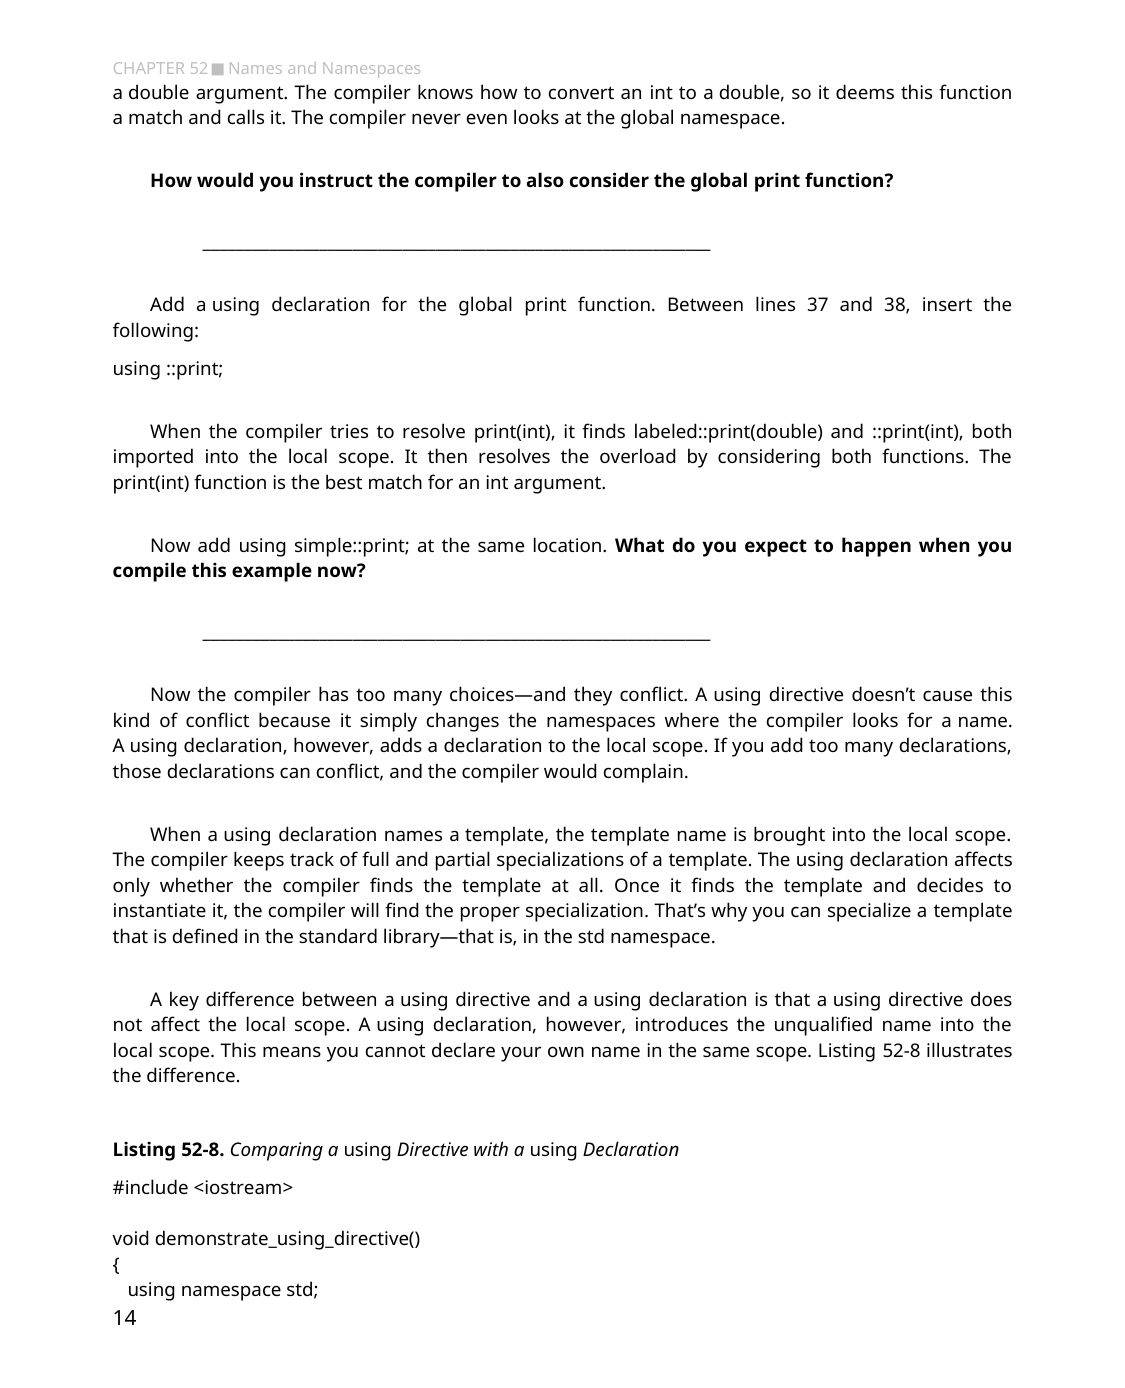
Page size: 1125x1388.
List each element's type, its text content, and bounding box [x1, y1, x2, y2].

text using ::print; [112, 355, 1012, 381]
text A key difference between a using directive and a using declaration is that a using directive does not affect the local scope. A using declaration, however, introduces the unqualified name into the local scope. This means you cannot declare your own name in the same scope. Listing 52-8 illustrates the difference. [112, 986, 1012, 1088]
text { [112, 1251, 1012, 1276]
text #include <iostream> [112, 1174, 1012, 1200]
text When a using declaration names a template, the template name is brought into the local scope. The compiler keeps track of full and partial specializations of a template. The using declaration affects only whether the compiler finds the template at all. Once it finds the template and decides to instantiate it, the compiler will find the proper specialization. That’s why you can specialize a template that is defined in the standard library—that is, in the std namespace. [112, 821, 1012, 949]
text Now add using simple::print; at the same location. What do you expect to happen when you compile this example now? [112, 532, 1012, 583]
text Listing 52-8. Comparing a using Directive with a using Declaration [112, 1136, 1012, 1162]
text using namespace std; [112, 1276, 1012, 1302]
text How would you instruct the compiler to also consider the global print function? [112, 167, 1012, 193]
text Now the compiler has too many choices—and they conflict. A using directive doesn’t cause this kind of conflict because it simply changes the namespaces where the compiler looks for a name. A using declaration, however, adds a declaration to the local scope. If you add too many declarations, those declarations can conflict, and the compiler would complain. [112, 682, 1012, 784]
list _____________________________________________________________ [202, 618, 1012, 644]
text void demonstrate_using_directive() [112, 1225, 1012, 1251]
list _____________________________________________________________ [202, 228, 1012, 254]
text When the compiler tries to resolve print(int), it finds labeled::print(double) and ::print(int), both imported into the local scope. It then resolves the overload by considering both functions. The print(int) function is the best match for an int argument. [112, 418, 1012, 494]
text a double argument. The compiler knows how to convert an int to a double, so it deems this function a match and calls it. The compiler never even looks at the global namespace. [112, 79, 1012, 130]
text Add a using declaration for the global print function. Between lines 37 and 38, insert the following: [112, 291, 1012, 342]
